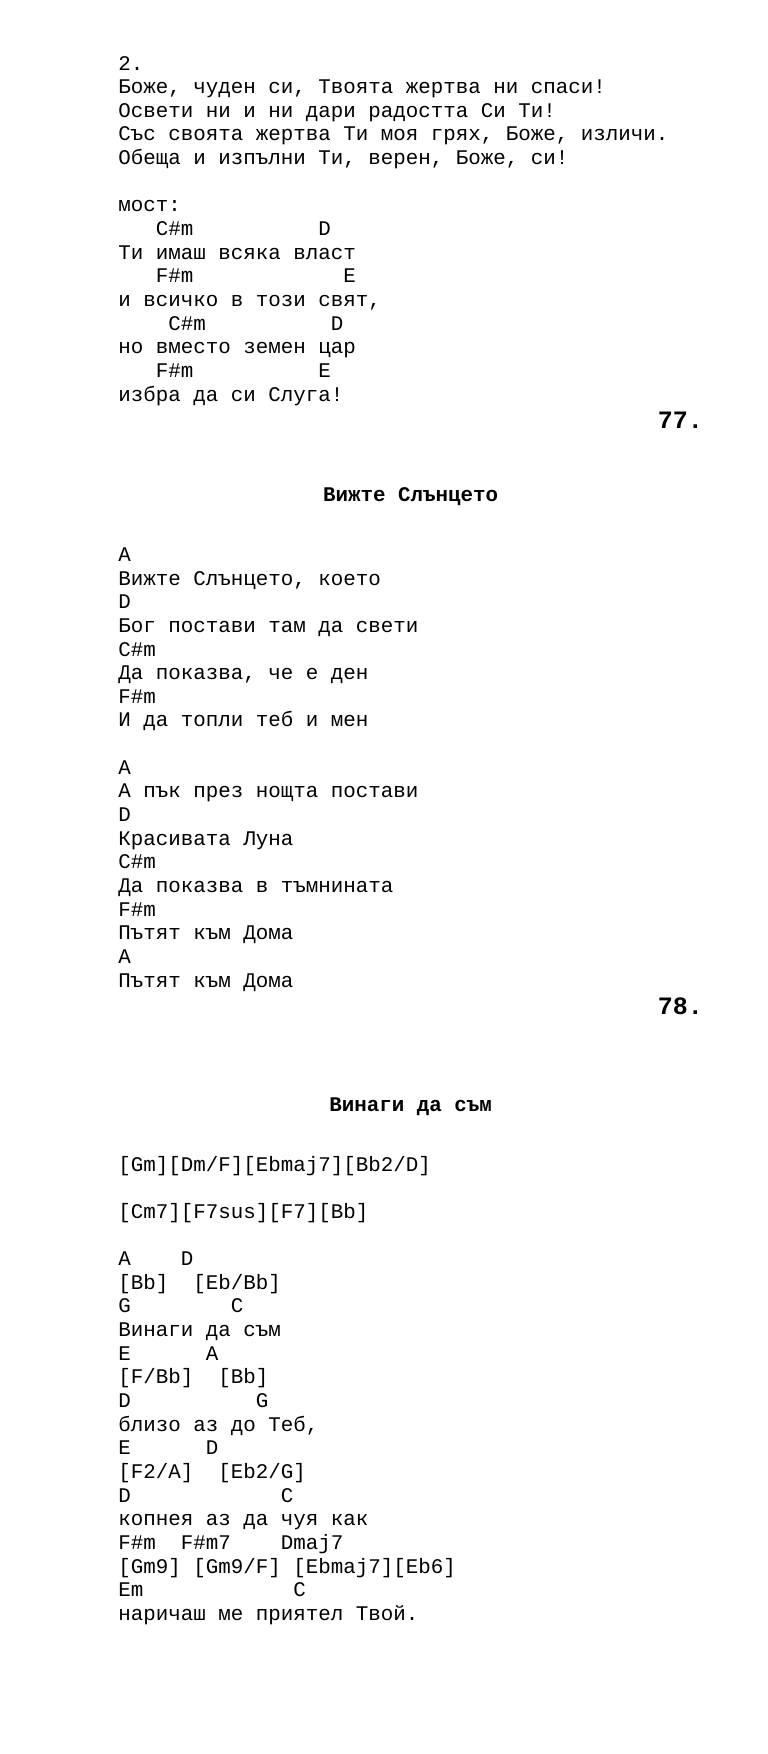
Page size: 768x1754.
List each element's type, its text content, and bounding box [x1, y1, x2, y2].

text наричаш ме приятел Твой. [118, 1603, 702, 1627]
text Обеща и изпълни Ти, верен, Боже, си! [118, 147, 702, 171]
text G C [118, 1296, 702, 1319]
text Em C [118, 1579, 702, 1603]
text [F/Bb] [Bb] [118, 1366, 702, 1390]
text D C [118, 1485, 702, 1508]
text [F2/A] [Eb2/G] [118, 1461, 702, 1485]
text [Cm7][F7sus][F7][Bb] [118, 1201, 702, 1224]
text A D [118, 1248, 702, 1272]
text Освети ни и ни дари радостта Си Ти! [118, 100, 702, 123]
text A [118, 757, 702, 780]
text избра да си Слуга! [118, 383, 702, 407]
text Бог постави там да свети [118, 615, 702, 638]
text Вижте Слънцето, което [118, 568, 702, 591]
text Да показва, че е ден [118, 662, 702, 686]
text Винаги да съм [118, 1319, 702, 1343]
text C#m [118, 851, 702, 875]
text 2. [118, 52, 702, 76]
text [Gm][Dm/F][Ebmaj7][Bb2/D] [118, 1154, 702, 1177]
text Ти имаш всяка власт [118, 242, 702, 265]
text А пък през нощта постави [118, 780, 702, 804]
text но вместо земен цар [118, 336, 702, 360]
text копнея аз да чуя как [118, 1508, 702, 1532]
subtitle Винаги да съм [118, 1094, 702, 1117]
text F#m [118, 686, 702, 709]
text И да топли теб и мен [118, 709, 702, 733]
text E A [118, 1343, 702, 1366]
text F#m E [118, 265, 702, 289]
subtitle Вижте Слънцето [118, 484, 702, 508]
text F#m E [118, 360, 702, 383]
text Боже, чуден си, Твоята жертва ни спаси! [118, 76, 702, 100]
text [Gm9] [Gm9/F] [Ebmaj7][Eb6] [118, 1556, 702, 1579]
text C#m D [118, 218, 702, 242]
text C#m D [118, 313, 702, 336]
text C#m [118, 638, 702, 662]
text D G [118, 1390, 702, 1414]
text A [118, 544, 702, 568]
text A [118, 946, 702, 969]
text Пътят към Дома [118, 969, 702, 993]
text D [118, 804, 702, 828]
text и всичко в този свят, [118, 289, 702, 313]
text D [118, 591, 702, 615]
text [Bb] [Eb/Bb] [118, 1272, 702, 1296]
text F#m [118, 899, 702, 922]
text близо аз до Теб, [118, 1414, 702, 1437]
text мост: [118, 194, 702, 218]
text Пътят към Дома [118, 922, 702, 946]
text Да показва в тъмнината [118, 875, 702, 899]
text Със своята жертва Ти моя грях, Боже, изличи. [118, 123, 702, 147]
text F#m F#m7 Dmaj7 [118, 1532, 702, 1556]
text E D [118, 1437, 702, 1461]
text Красивата Луна [118, 828, 702, 851]
